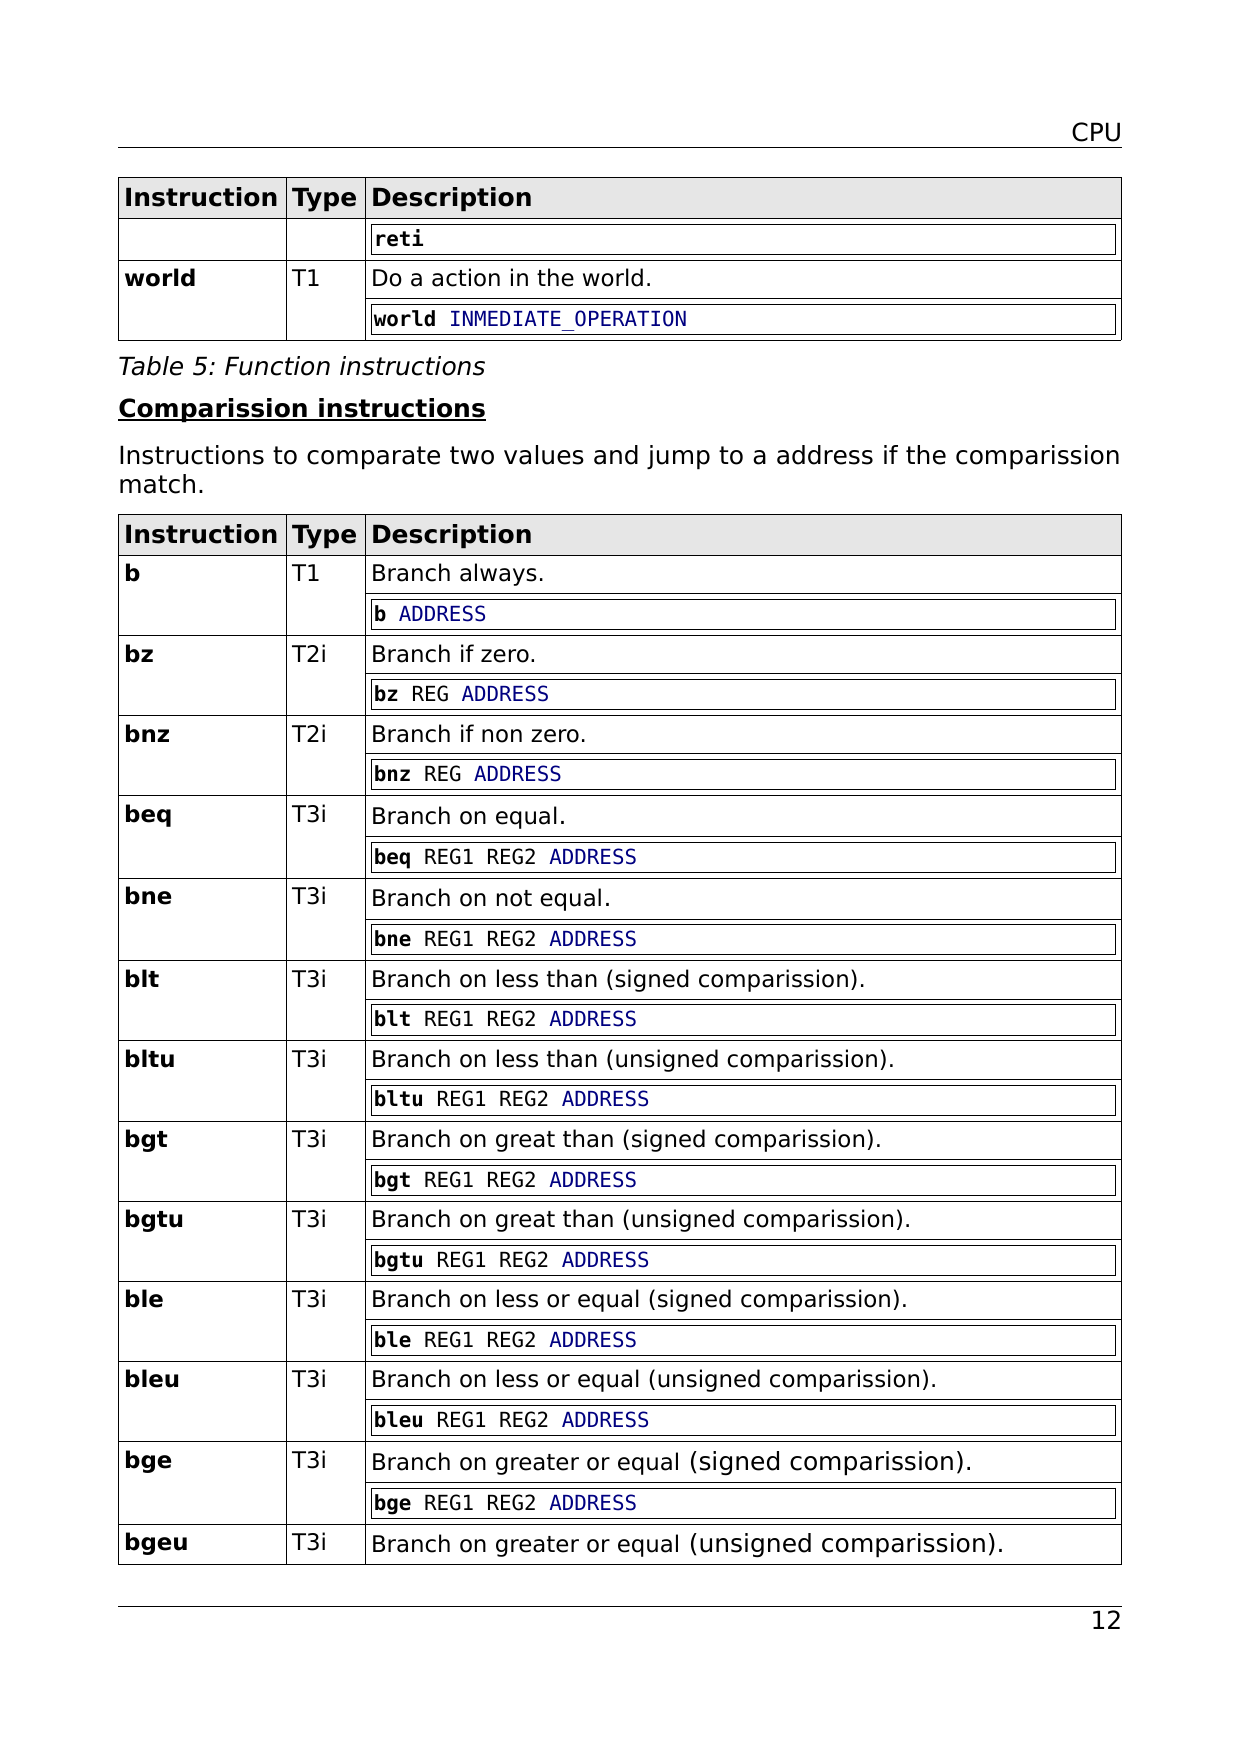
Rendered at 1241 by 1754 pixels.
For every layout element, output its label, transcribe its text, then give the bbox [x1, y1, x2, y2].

table_cell bz [119, 636, 286, 715]
table_cell world [119, 261, 286, 340]
table_cell b ADDRESS [366, 594, 1121, 635]
table_cell blt REG1 REG2 ADDRESS [366, 1000, 1121, 1040]
table_header Type [287, 178, 365, 218]
table_header Branch on great than (signed comparission). [366, 1122, 1121, 1159]
table_cell bgeu [119, 1525, 286, 1564]
table_cell [287, 219, 365, 260]
table_header Branch on greater or equal (signed comparission). [366, 1442, 1121, 1482]
table_header Description [366, 515, 1121, 555]
table_cell bne REG1 REG2 ADDRESS [366, 920, 1121, 960]
table_cell T3i [287, 879, 365, 960]
table_header Branch if zero. [366, 636, 1121, 673]
table_cell bge [119, 1442, 286, 1523]
table_header Branch always. [366, 556, 1121, 593]
table_cell T2i [287, 716, 365, 795]
table_cell T1 [287, 261, 365, 340]
table_header Branch if non zero. [366, 716, 1121, 753]
text Instructions to comparate two values and jump to a address if the comparission match. [118, 441, 1122, 499]
table_header Do a action in the world. [366, 261, 1121, 298]
table_header Instruction [119, 515, 286, 555]
table_cell T3i [287, 1362, 365, 1441]
table_cell bnz REG ADDRESS [366, 754, 1121, 795]
text Table 5: Function instructions [118, 352, 1122, 382]
table_header Branch on less or equal (signed comparission). [366, 1282, 1121, 1319]
table_header Description [366, 178, 1121, 218]
table_cell ble [119, 1282, 286, 1361]
table_header Branch on less than (signed comparission). [366, 961, 1121, 998]
table_cell [119, 219, 286, 260]
table_cell T3i [287, 796, 365, 878]
table_cell bgt [119, 1122, 286, 1201]
table_cell bleu [119, 1362, 286, 1441]
table_cell blt [119, 961, 286, 1040]
table_header Branch on not equal. [366, 879, 1121, 918]
table_cell T3i [287, 961, 365, 1040]
table_header Instruction [119, 178, 286, 218]
table_cell bnz [119, 716, 286, 795]
table_cell bltu REG1 REG2 ADDRESS [366, 1080, 1121, 1121]
table_header Type [287, 515, 365, 555]
table_cell world INMEDIATE_OPERATION [366, 299, 1121, 340]
table_cell bne [119, 879, 286, 960]
table_cell T3i [287, 1282, 365, 1361]
title Comparission instructions [118, 394, 1122, 423]
table_header Branch on greater or equal (unsigned comparission). [366, 1525, 1121, 1564]
table_cell bgt REG1 REG2 ADDRESS [366, 1160, 1121, 1201]
table_cell T3i [287, 1041, 365, 1121]
table_cell T3i [287, 1525, 365, 1564]
table_cell bgtu REG1 REG2 ADDRESS [366, 1240, 1121, 1281]
table_cell bge REG1 REG2 ADDRESS [366, 1483, 1121, 1523]
table_cell T3i [287, 1202, 365, 1281]
table_cell T2i [287, 636, 365, 715]
table_cell T3i [287, 1122, 365, 1201]
table_header Branch on equal. [366, 796, 1121, 836]
table_cell bleu REG1 REG2 ADDRESS [366, 1400, 1121, 1441]
table_cell reti [366, 219, 1121, 260]
table_cell bz REG ADDRESS [366, 674, 1121, 715]
table_cell bltu [119, 1041, 286, 1121]
table_cell T1 [287, 556, 365, 635]
table_cell beq REG1 REG2 ADDRESS [366, 837, 1121, 878]
table_cell beq [119, 796, 286, 878]
table_cell ble REG1 REG2 ADDRESS [366, 1320, 1121, 1361]
table_header Branch on less or equal (unsigned comparission). [366, 1362, 1121, 1399]
table_cell bgtu [119, 1202, 286, 1281]
table_cell b [119, 556, 286, 635]
table_header Branch on less than (unsigned comparission). [366, 1041, 1121, 1079]
table_cell T3i [287, 1442, 365, 1523]
table_header Branch on great than (unsigned comparission). [366, 1202, 1121, 1239]
